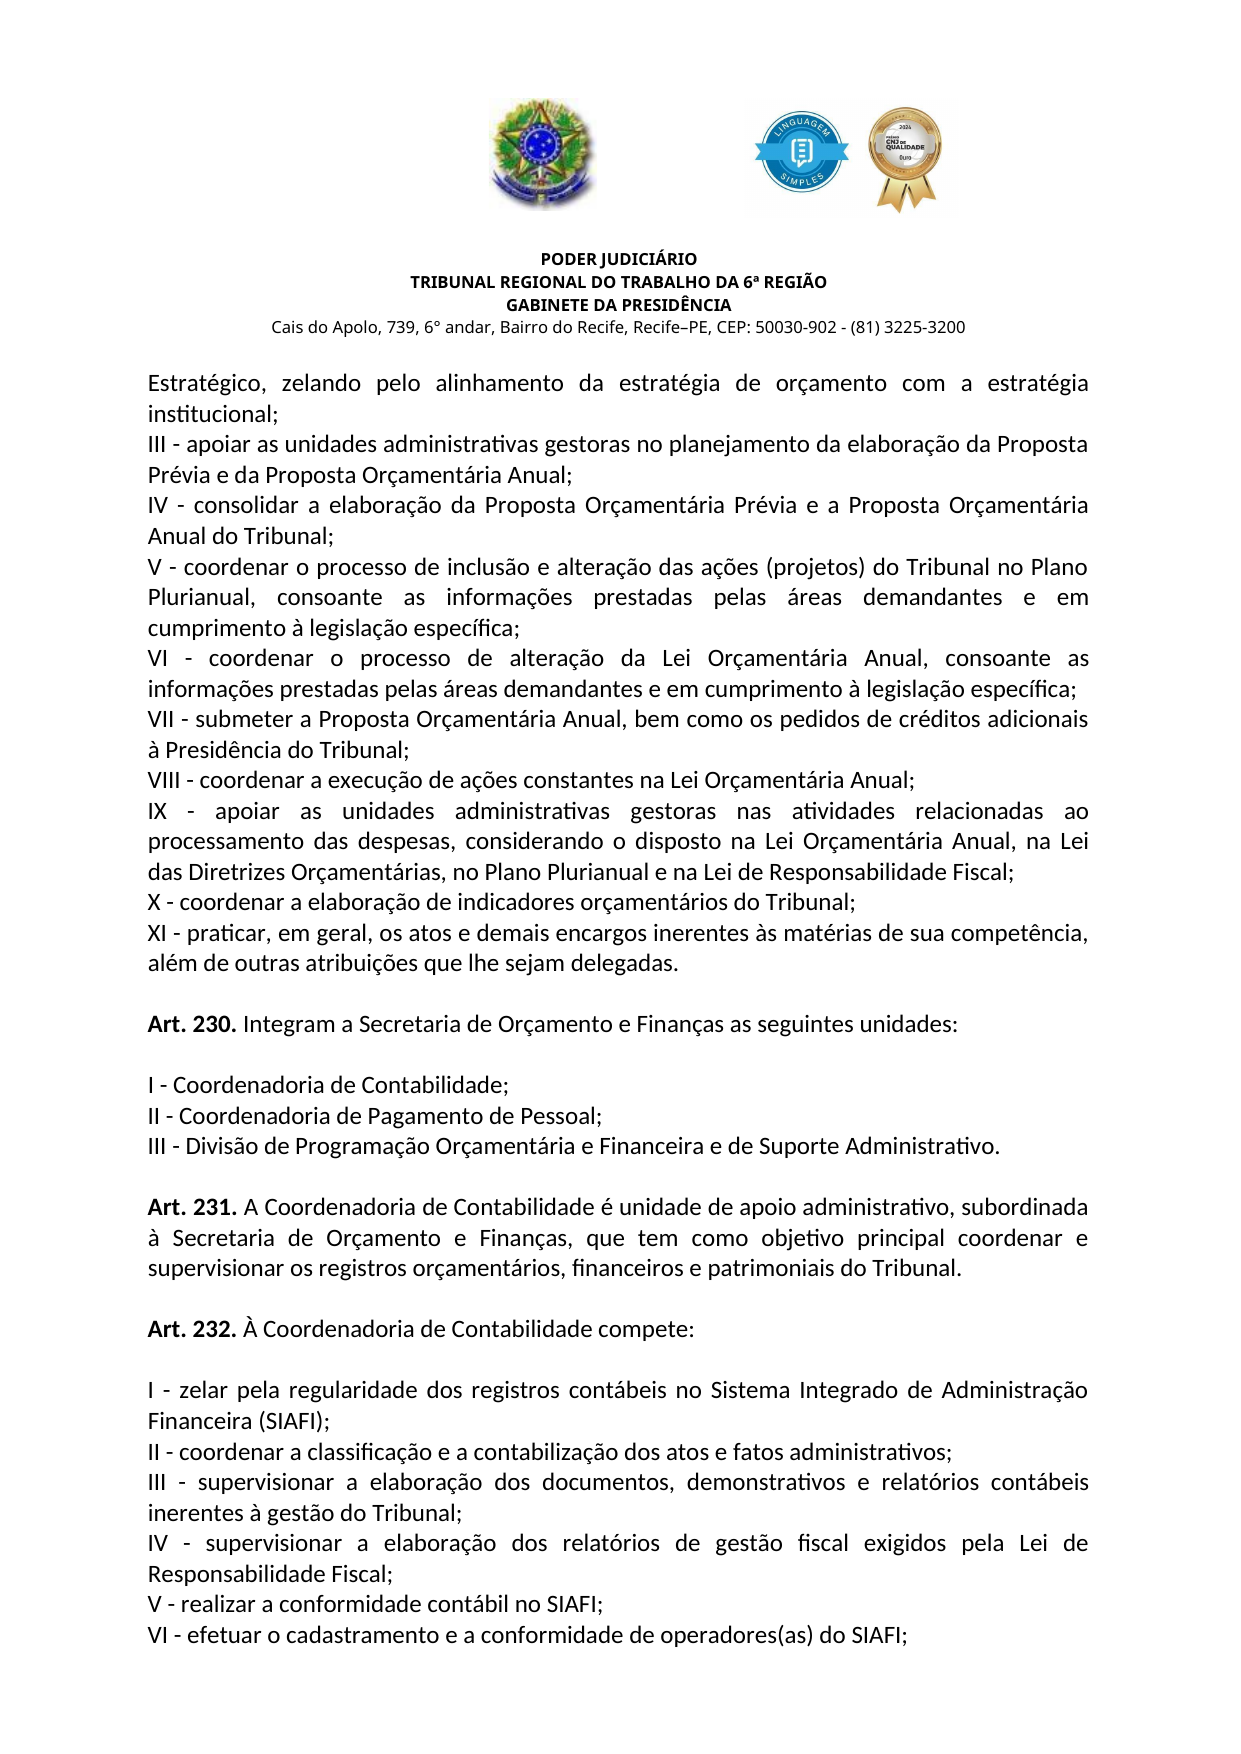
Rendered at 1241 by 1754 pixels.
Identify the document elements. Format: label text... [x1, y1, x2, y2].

text Art. 230. Integram a Secretaria de Orçamento e Finanças as seguintes unidades: [147, 1008, 1090, 1039]
text III - Divisão de Programação Orçamentária e Financeira e de Suporte Administrativo. [147, 1131, 1090, 1161]
text IX - apoiar as unidades administrativas gestoras nas atividades relacionadas ao processamento das despesas, considerando o disposto na Lei Orçamentária Anual, na Lei das Diretrizes Orçamentárias, no Plano Plurianual e na Lei de Responsabilidade Fiscal; [147, 795, 1090, 886]
text VIII - coordenar a execução de ações constantes na Lei Orçamentária Anual; [147, 764, 1090, 795]
text II - coordenar a classificação e a contabilização dos atos e fatos administrativos; [147, 1436, 1090, 1466]
text X - coordenar a elaboração de indicadores orçamentários do Tribunal; [147, 886, 1090, 917]
text I - zelar pela regularidade dos registros contábeis no Sistema Integrado de Administração Financeira (SIAFI); [147, 1375, 1090, 1436]
text V - realizar a conformidade contábil no SIAFI; [147, 1588, 1090, 1619]
text VI - efetuar o cadastramento e a conformidade de operadores(as) do SIAFI; [147, 1619, 1090, 1649]
text III - supervisionar a elaboração dos documentos, demonstrativos e relatórios contábeis inerentes à gestão do Tribunal; [147, 1466, 1090, 1527]
text I - Coordenadoria de Contabilidade; [148, 1069, 1090, 1100]
text Estratégico, zelando pelo alinhamento da estratégia de orçamento com a estratégia institucional; [147, 367, 1090, 428]
text IV - consolidar a elaboração da Proposta Orçamentária Prévia e a Proposta Orçamentária Anual do Tribunal; [147, 489, 1090, 551]
text V - coordenar o processo de inclusão e alteração das ações (projetos) do Tribunal no Plano Plurianual, consoante as informações prestadas pelas áreas demandantes e em cumprimento à legislação específica; [147, 551, 1090, 642]
text II - Coordenadoria de Pagamento de Pessoal; [147, 1100, 1090, 1131]
text III - apoiar as unidades administrativas gestoras no planejamento da elaboração da Proposta Prévia e da Proposta Orçamentária Anual; [147, 428, 1090, 489]
text VII - submeter a Proposta Orçamentária Anual, bem como os pedidos de créditos adicionais à Presidência do Tribunal; [147, 703, 1090, 764]
text Art. 232. À Coordenadoria de Contabilidade compete: [147, 1314, 1090, 1344]
text Art. 231. A Coordenadoria de Contabilidade é unidade de apoio administrativo, subordinada à Secretaria de Orçamento e Finanças, que tem como objetivo principal coordenar e supervisionar os registros orçamentários, financeiros e patrimoniais do Tribunal. [147, 1192, 1090, 1283]
text VI - coordenar o processo de alteração da Lei Orçamentária Anual, consoante as informações prestadas pelas áreas demandantes e em cumprimento à legislação específica; [147, 642, 1090, 703]
text IV - supervisionar a elaboração dos relatórios de gestão fiscal exigidos pela Lei de Responsabilidade Fiscal; [147, 1527, 1090, 1588]
text XI - praticar, em geral, os atos e demais encargos inerentes às matérias de sua competência, além de outras atribuições que lhe sejam delegadas. [147, 917, 1090, 978]
